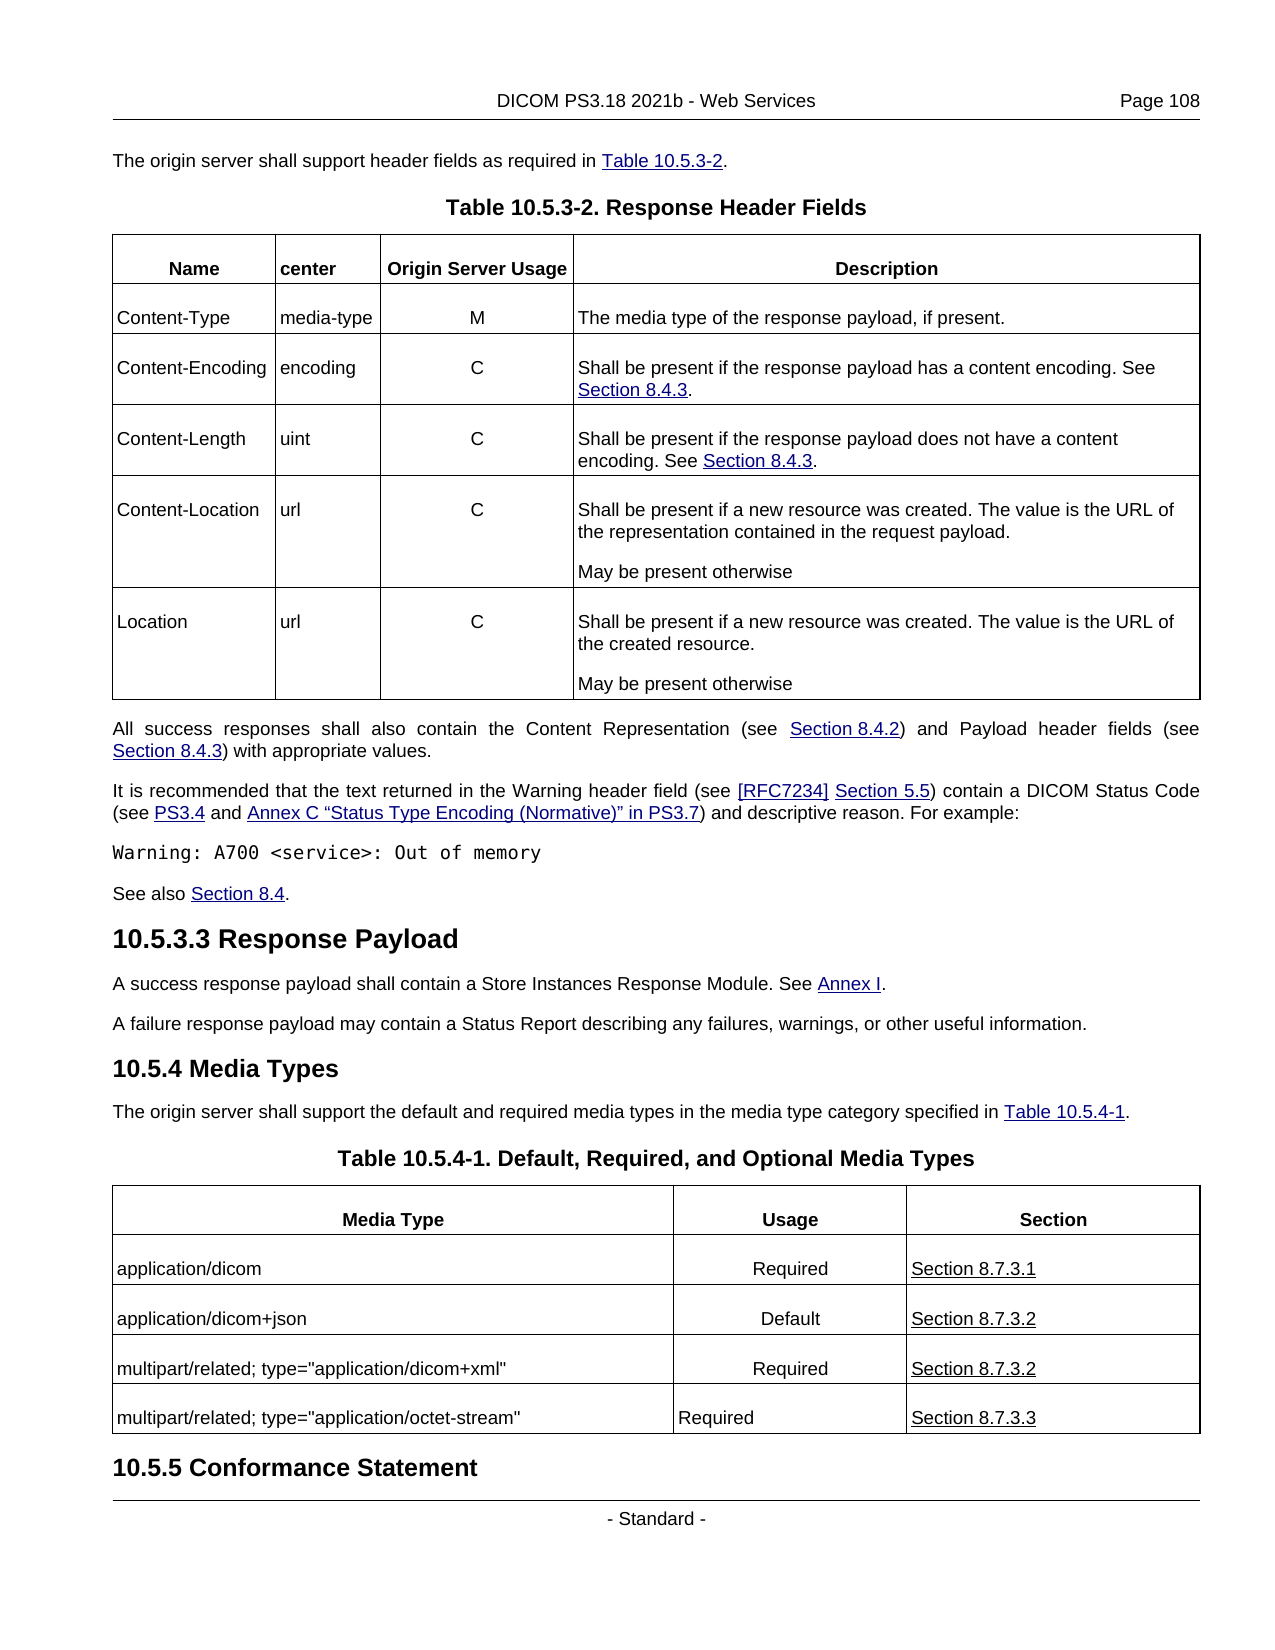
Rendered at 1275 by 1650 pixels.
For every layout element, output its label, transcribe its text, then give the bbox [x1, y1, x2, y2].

table_header Description [574, 235, 1199, 283]
text See also Section 8.4. [112, 883, 1200, 904]
text It is recommended that the text returned in the Warning header field (see [RFC7234] Section 5.5) contain a DICOM Status Code (see PS3.4 and Annex C “Status Type Encoding (Normative)” in PS3.7) and descriptive reason. For example: [112, 780, 1200, 823]
table_header center [276, 235, 380, 283]
table_cell application/dicom+json [113, 1285, 673, 1333]
table_cell Shall be present if the response payload has a content encoding. See Section 8.4.3. [574, 334, 1199, 404]
table_cell C [381, 588, 573, 698]
text 10.5.5 Conformance Statement [112, 1453, 1200, 1481]
table_cell Content-Location [113, 476, 275, 587]
text Table 10.5.4-1. Default, Required, and Optional Media Types [112, 1145, 1200, 1171]
table_cell multipart/related; type="application/dicom+xml" [113, 1335, 673, 1383]
table_cell Required [674, 1235, 906, 1284]
table_cell media-type [276, 284, 380, 333]
table_cell url [276, 476, 380, 587]
table_header Usage [674, 1186, 906, 1234]
text 10.5.4 Media Types [112, 1053, 1200, 1082]
table_cell The media type of the response payload, if present. [574, 284, 1199, 333]
table_cell Content-Length [113, 405, 275, 475]
table_cell uint [276, 405, 380, 475]
table_cell C [381, 476, 573, 587]
table_cell Section 8.7.3.2 [907, 1335, 1199, 1383]
table_cell application/dicom [113, 1235, 673, 1284]
table_cell Section 8.7.3.3 [907, 1384, 1199, 1433]
table_cell C [381, 334, 573, 404]
text The origin server shall support header fields as required in Table 10.5.3-2. [112, 150, 1200, 172]
table_cell Shall be present if a new resource was created. The value is the URL of the representation contained in the request payload. May be present otherwise [574, 476, 1199, 587]
table_header Name [113, 235, 275, 283]
text Table 10.5.3-2. Response Header Fields [112, 194, 1200, 220]
table_header Origin Server Usage [381, 235, 573, 283]
text 10.5.3.3 Response Payload [112, 923, 1200, 954]
text The origin server shall support the default and required media types in the media type category specified in Table 10.5.4-1. [112, 1101, 1200, 1123]
table_header Section [907, 1186, 1199, 1234]
text Warning: A700 <service>: Out of memory [112, 842, 1200, 864]
table_header Media Type [113, 1186, 673, 1234]
table_cell multipart/related; type="application/octet-stream" [113, 1384, 673, 1433]
text A success response payload shall contain a Store Instances Response Module. See Annex I. [112, 973, 1200, 994]
table_cell url [276, 588, 380, 698]
table_cell Content-Encoding [113, 334, 275, 404]
table_cell Required [674, 1384, 906, 1433]
table_cell Content-Type [113, 284, 275, 333]
table_cell Shall be present if the response payload does not have a content encoding. See Section 8.4.3. [574, 405, 1199, 475]
table_cell Location [113, 588, 275, 698]
table_cell C [381, 405, 573, 475]
table_cell Required [674, 1335, 906, 1383]
table_cell Default [674, 1285, 906, 1333]
table_cell encoding [276, 334, 380, 404]
text All success responses shall also contain the Content Representation (see Section 8.4.2) and Payload header fields (see Section 8.4.3) with appropriate values. [112, 718, 1200, 761]
text A failure response payload may contain a Status Report describing any failures, warnings, or other useful information. [112, 1013, 1200, 1035]
table_cell Shall be present if a new resource was created. The value is the URL of the created resource. May be present otherwise [574, 588, 1199, 698]
table_cell Section 8.7.3.1 [907, 1235, 1199, 1284]
table_cell M [381, 284, 573, 333]
table_cell Section 8.7.3.2 [907, 1285, 1199, 1333]
